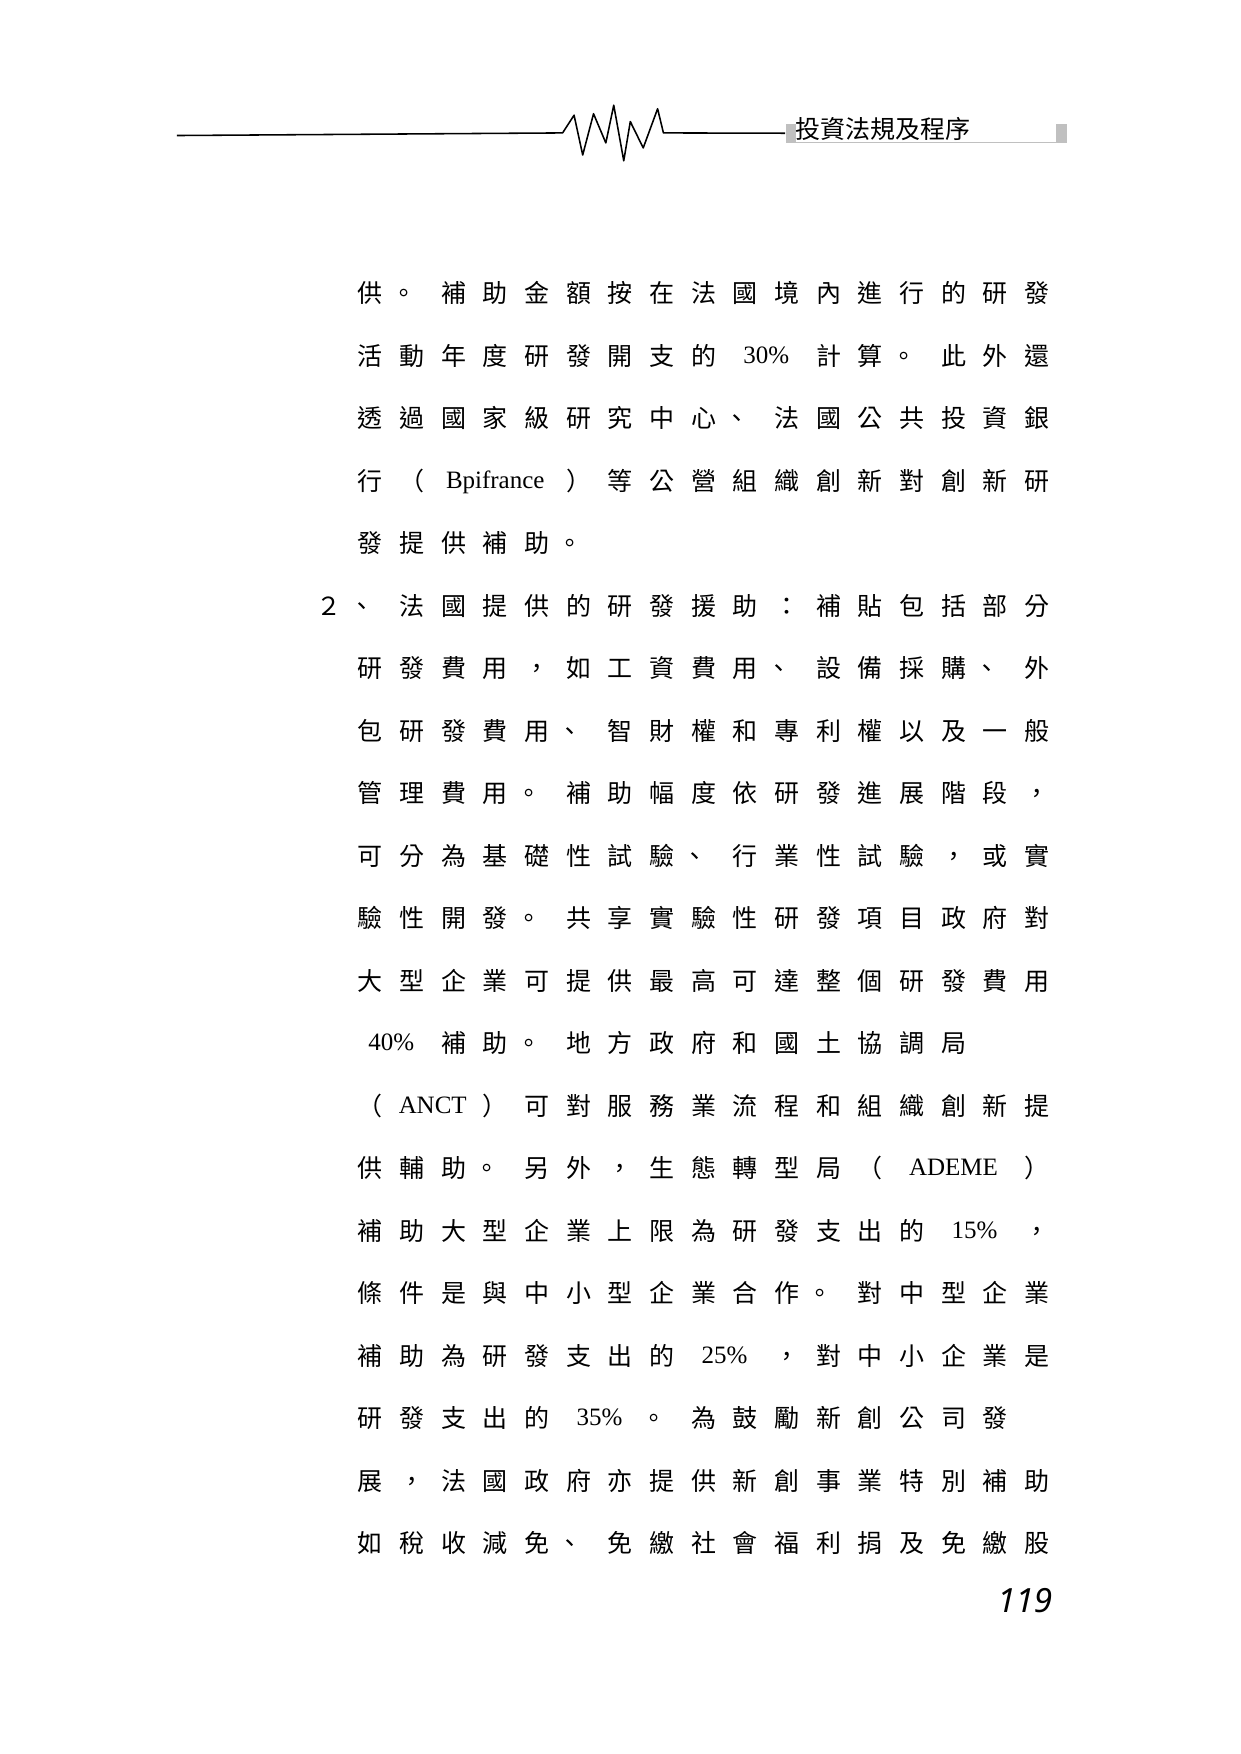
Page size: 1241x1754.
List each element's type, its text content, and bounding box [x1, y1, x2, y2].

text 供。補助金額按在法國境內進行的研發活動年度研發開支的30%計算。此外還透過國家級研究中心、法國公共投資銀行（Bpifrance）等公營組織創新對創新研發提供補助。 [281, 250, 1058, 563]
text ２、法國提供的研發援助：補貼包括部分研發費用，如工資費用、設備採購、外包研發費用、智財權和專利權以及一般管理費用。補助幅度依研發進展階段，可分為基礎性試驗、行業性試驗，或實驗性開發。共享實驗性研發項目政府對大型企業可提供最高可達整個研發費用40%補助。地方政府和國土協調局（ANCT）可對服務業流程和組織創新提供輔助。另外，生態轉型局（ADEME）補助大型企業上限為研發支出的15%，條件是與中小型企業合作。對中型企業補助為研發支出的25%，對中小企業是研發支出的35%。為鼓勵新創公司發展，法國政府亦提供新創事業特別補助如稅收減免、免繳社會福利捐及免繳股 [281, 563, 1058, 1563]
